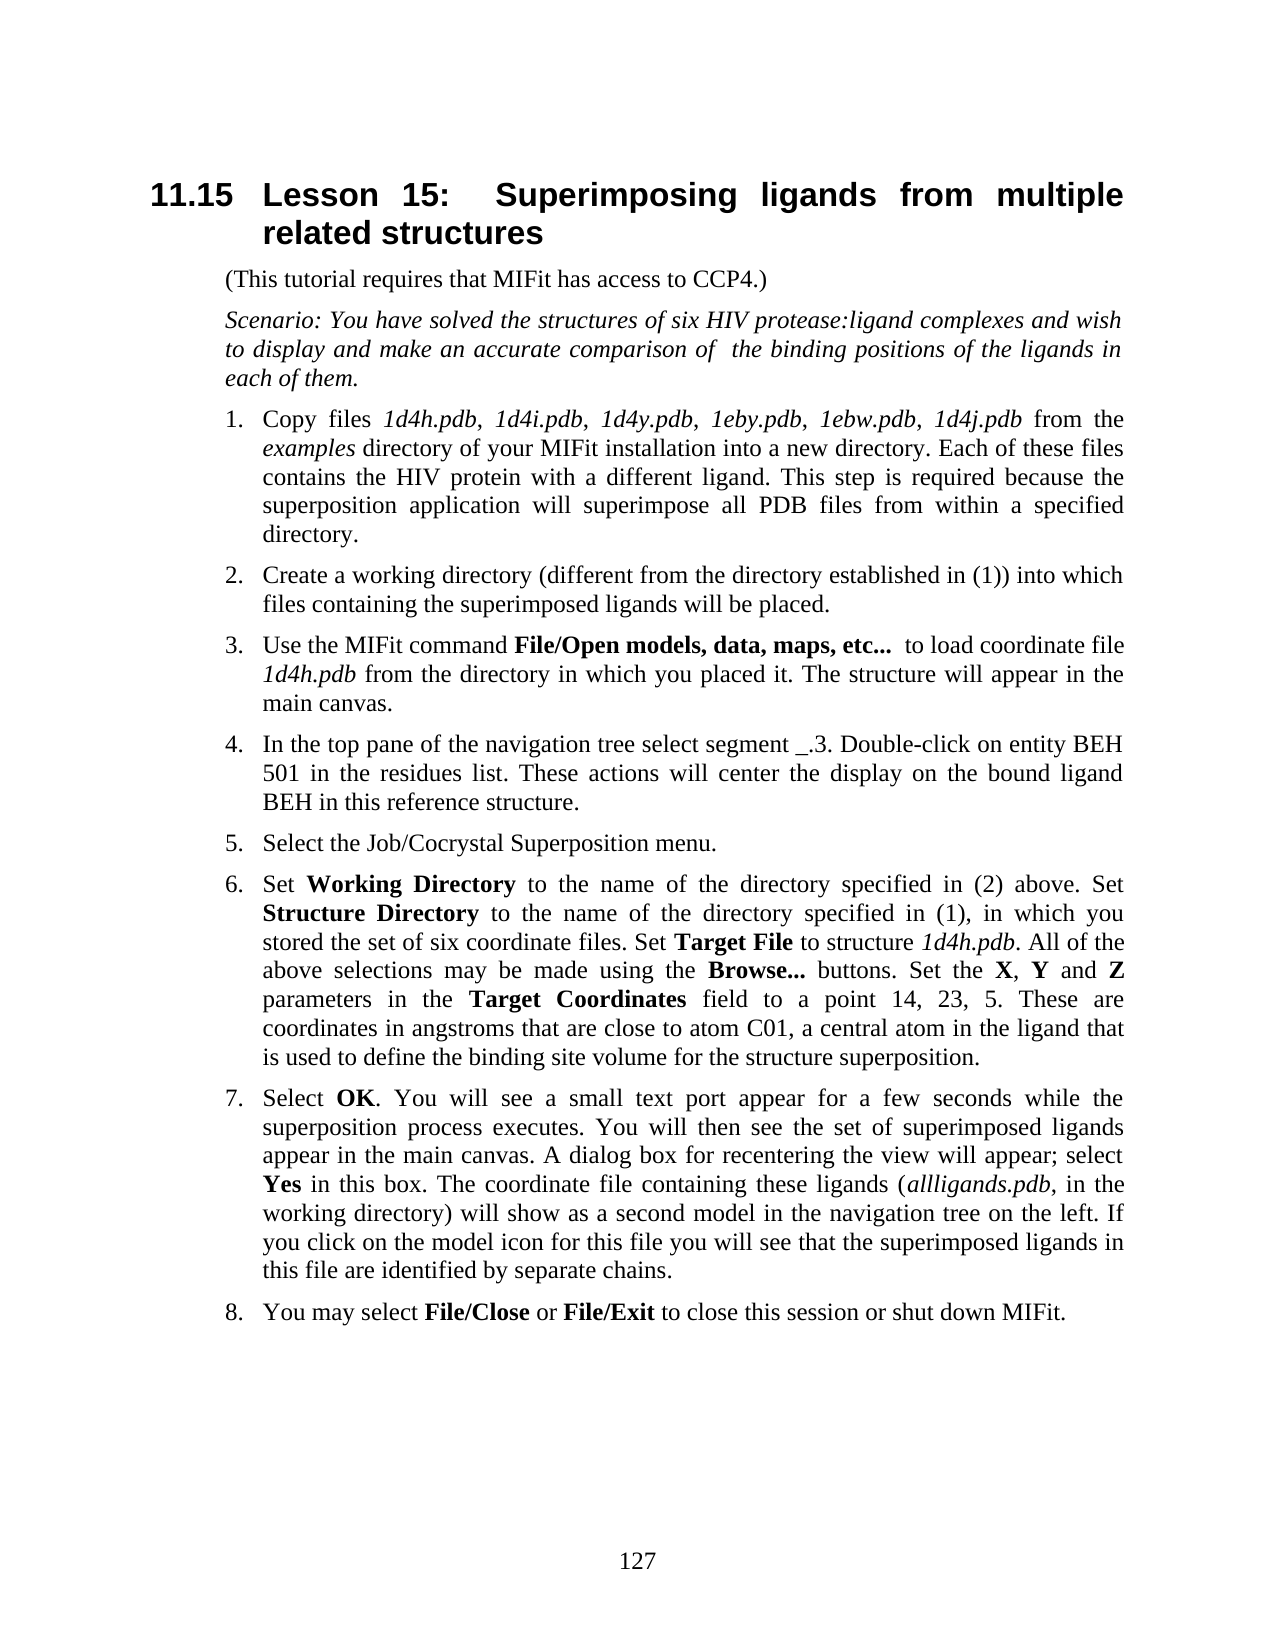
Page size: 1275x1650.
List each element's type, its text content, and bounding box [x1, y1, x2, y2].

list Copy files 1d4h.pdb, 1d4i.pdb, 1d4y.pdb, 1eby.pdb, 1ebw.pdb, 1d4j.pdb from the examples directory of your MIFit installation into a new directory. Each of these files contains the HIV protein with a different ligand. This step is required because the superposition application will superimpose all PDB files from within a specified directory. [225, 404, 1125, 548]
list You may select File/Close or File/Exit to close this session or shut down MIFit. [225, 1297, 1125, 1326]
list Create a working directory (different from the directory established in (1)) into which files containing the superimposed ligands will be placed. [225, 561, 1125, 618]
list Select OK. You will see a small text port appear for a few seconds while the superposition process executes. You will then see the set of superimposed ligands appear in the main canvas. A dialog box for recentering the view will appear; select Yes in this box. The coordinate file containing these ligands (allligands.pdb, in the working directory) will show as a second model in the navigation tree on the left. If you click on the model icon for this file you will see that the superimposed ligands in this file are identified by separate chains. [225, 1083, 1125, 1284]
list Use the MIFit command File/Open models, data, maps, etc... to load coordinate file 1d4h.pdb from the directory in which you placed it. The structure will appear in the main canvas. [225, 631, 1125, 717]
subtitle Lesson 15: Superimposing ligands from multiple related structures [150, 175, 1125, 252]
text (This tutorial requires that MIFit has access to CCP4.) [225, 264, 1125, 293]
list Set Working Directory to the name of the directory specified in (2) above. Set Structure Directory to the name of the directory specified in (1), in which you stored the set of six coordinate files. Set Target File to structure 1d4h.pdb. All of the above selections may be made using the Browse... buttons. Set the X, Y and Z parameters in the Target Coordinates field to a point 14, 23, 5. These are coordinates in angstroms that are close to atom C01, a central atom in the ligand that is used to define the binding site volume for the structure superposition. [225, 869, 1125, 1071]
text Scenario: You have solved the structures of six HIV protease:ligand complexes and wish to display and make an accurate comparison of the binding positions of the ligands in each of them. [225, 306, 1125, 392]
list In the top pane of the navigation tree select segment _.3. Double-click on entity BEH 501 in the residues list. These actions will center the display on the bound ligand BEH in this reference structure. [225, 729, 1125, 816]
list Select the Job/Cocrystal Superposition menu. [225, 828, 1125, 857]
